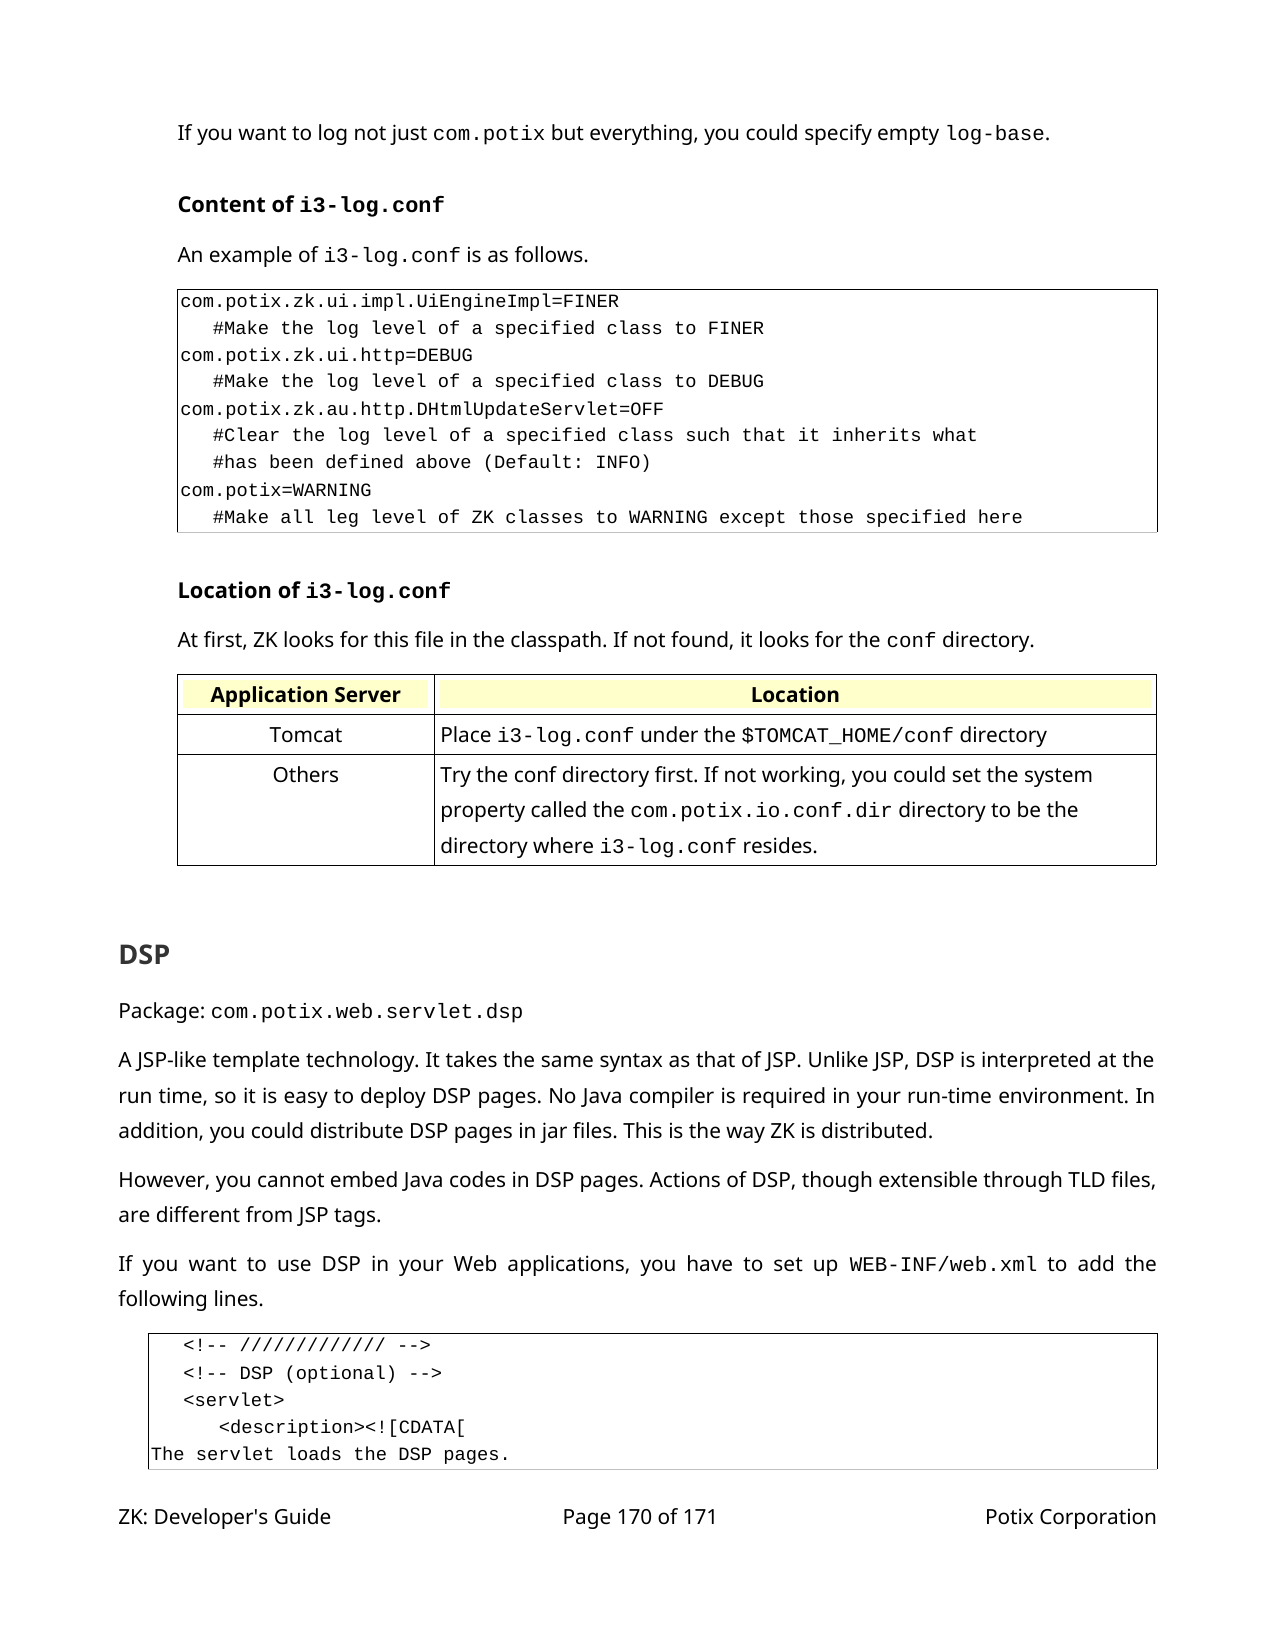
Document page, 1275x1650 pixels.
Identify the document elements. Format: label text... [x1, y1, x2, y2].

text An example of i3-log.conf is as follows. [177, 240, 1157, 268]
subtitle Location of i3-log.conf [177, 574, 1157, 604]
text Package: com.potix.web.servlet.dsp [118, 996, 1157, 1025]
table_header Location [435, 675, 1156, 714]
text A JSP-like template technology. It takes the same syntax as that of JSP. Unlike JSP, DSP is interpreted at the run time, so it is easy to deploy DSP pages. No Java compiler is required in your run-time environment. In addition, you could distribute DSP pages in jar files. This is the way ZK is distributed. [118, 1046, 1157, 1144]
text com.potix.zk.ui.impl.UiEngineImpl=FINER [178, 290, 1157, 313]
text <!-- ///////////// --> [149, 1334, 1157, 1358]
table_cell Try the conf directory first. If not working, you could set the system property called the com.potix.io.conf.dir directory to be the directory where i3-log.conf resides. [435, 755, 1156, 865]
text However, you cannot embed Java codes in DSP pages. Actions of DSP, though extensible through TLD files, are different from JSP tags. [118, 1165, 1157, 1228]
text com.potix=WARNING [178, 477, 1157, 502]
text If you want to log not just com.potix but everything, you could specify empty log-base. [177, 118, 1157, 147]
text The servlet loads the DSP pages. [149, 1442, 1157, 1469]
table_cell Place i3-log.conf under the $TOMCAT_HOME/conf directory [435, 715, 1156, 754]
text If you want to use DSP in your Web applications, you have to set up WEB-INF/web.xml to add the following lines. [118, 1249, 1157, 1313]
text #has been defined above (Default: INFO) [178, 450, 1157, 474]
text #Make all leg level of ZK classes to WARNING except those specified here [178, 505, 1157, 532]
text <servlet> [149, 1388, 1157, 1412]
table_cell Tomcat [178, 715, 434, 754]
subtitle Content of i3-log.conf [177, 189, 1157, 219]
table_cell Others [178, 755, 434, 865]
text #Make the log level of a specified class to FINER com.potix.zk.ui.http=DEBUG #Make the log level of a specified class to DEBUG [178, 316, 1157, 394]
text com.potix.zk.au.http.DHtmlUpdateServlet=OFF #Clear the log level of a specified class such that it inherits what [178, 397, 1157, 447]
subtitle DSP [118, 936, 1157, 973]
text At first, ZK looks for this file in the classpath. If not found, it looks for the conf directory. [177, 625, 1157, 654]
text <!-- DSP (optional) --> [149, 1361, 1157, 1385]
text <description><![CDATA[ [149, 1415, 1157, 1439]
table_header Application Server [178, 675, 434, 714]
